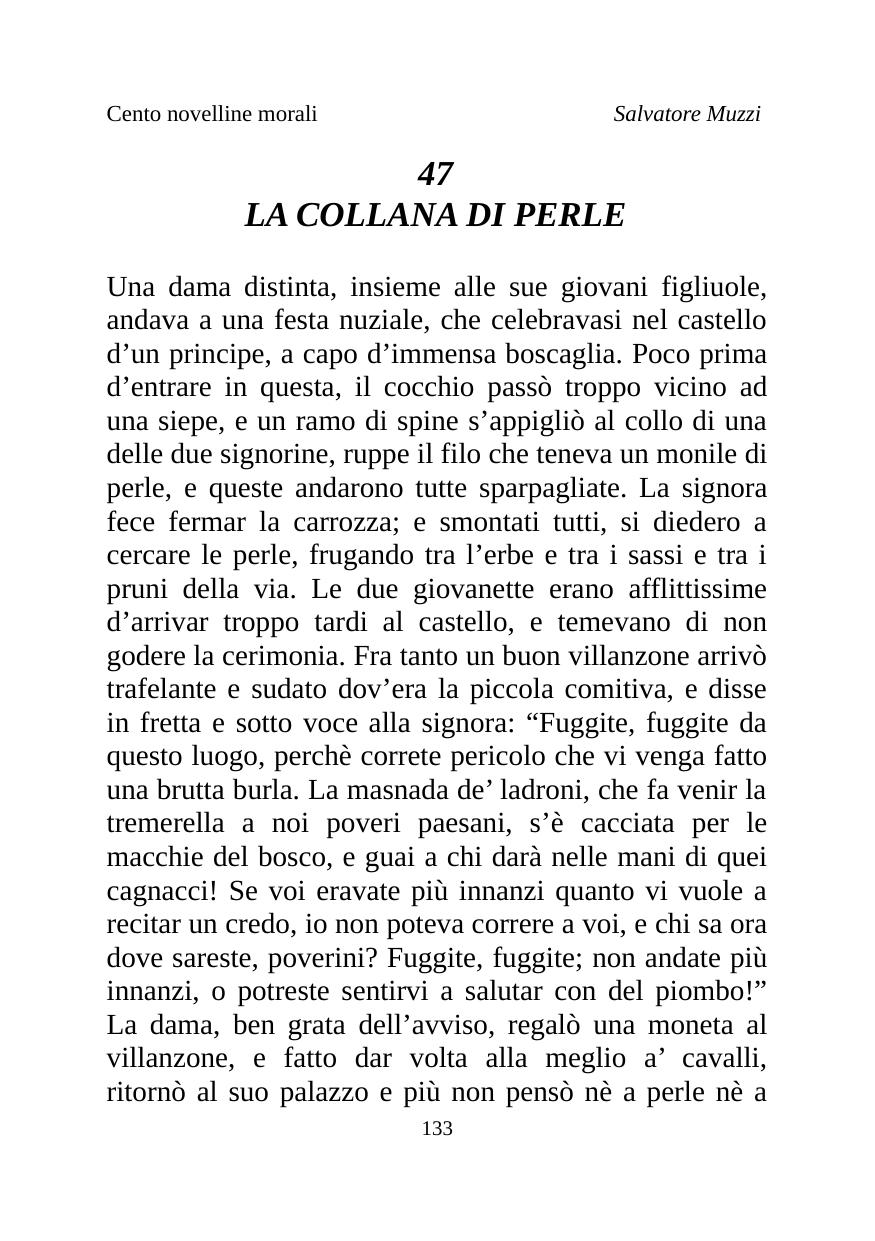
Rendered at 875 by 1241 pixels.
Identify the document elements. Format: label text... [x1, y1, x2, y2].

text Una dama distinta, insieme alle sue giovani figliuole, andava a una festa nuziale, che celebravasi nel castello d’un principe, a capo d’immensa boscaglia. Poco prima d’entrare in questa, il cocchio passò troppo vicino ad una siepe, e un ramo di spine s’appigliò al collo di una delle due signorine, ruppe il filo che teneva un monile di perle, e queste andarono tutte sparpagliate. La signora fece fermar la carrozza; e smontati tutti, si diedero a cercare le perle, frugando tra l’erbe e tra i sassi e tra i pruni della via. Le due giovanette erano afflittissime d’arrivar troppo tardi al castello, e temevano di non godere la cerimonia. Fra tanto un buon villanzone arrivò trafelante e sudato dov’era la piccola comitiva, e disse in fretta e sotto voce alla signora: “Fuggite, fuggite da questo luogo, perchè correte pericolo che vi venga fatto una brutta burla. La masnada de’ ladroni, che fa venir la tremerella a noi poveri paesani, s’è cacciata per le macchie del bosco, e guai a chi darà nelle mani di quei cagnacci! Se voi eravate più innanzi quanto vi vuole a recitar un credo, io non poteva correre a voi, e chi sa ora dove sareste, poverini? Fuggite, fuggite; non andate più innanzi, o potreste sentirvi a salutar con del piombo!” La dama, ben grata dell’avviso, regalò una moneta al villanzone, e fatto dar volta alla meglio a’ cavalli, ritornò al suo palazzo e più non pensò nè a perle nè a [106, 269, 768, 1107]
subtitle 47 LA COLLANA DI PERLE [106, 153, 768, 233]
